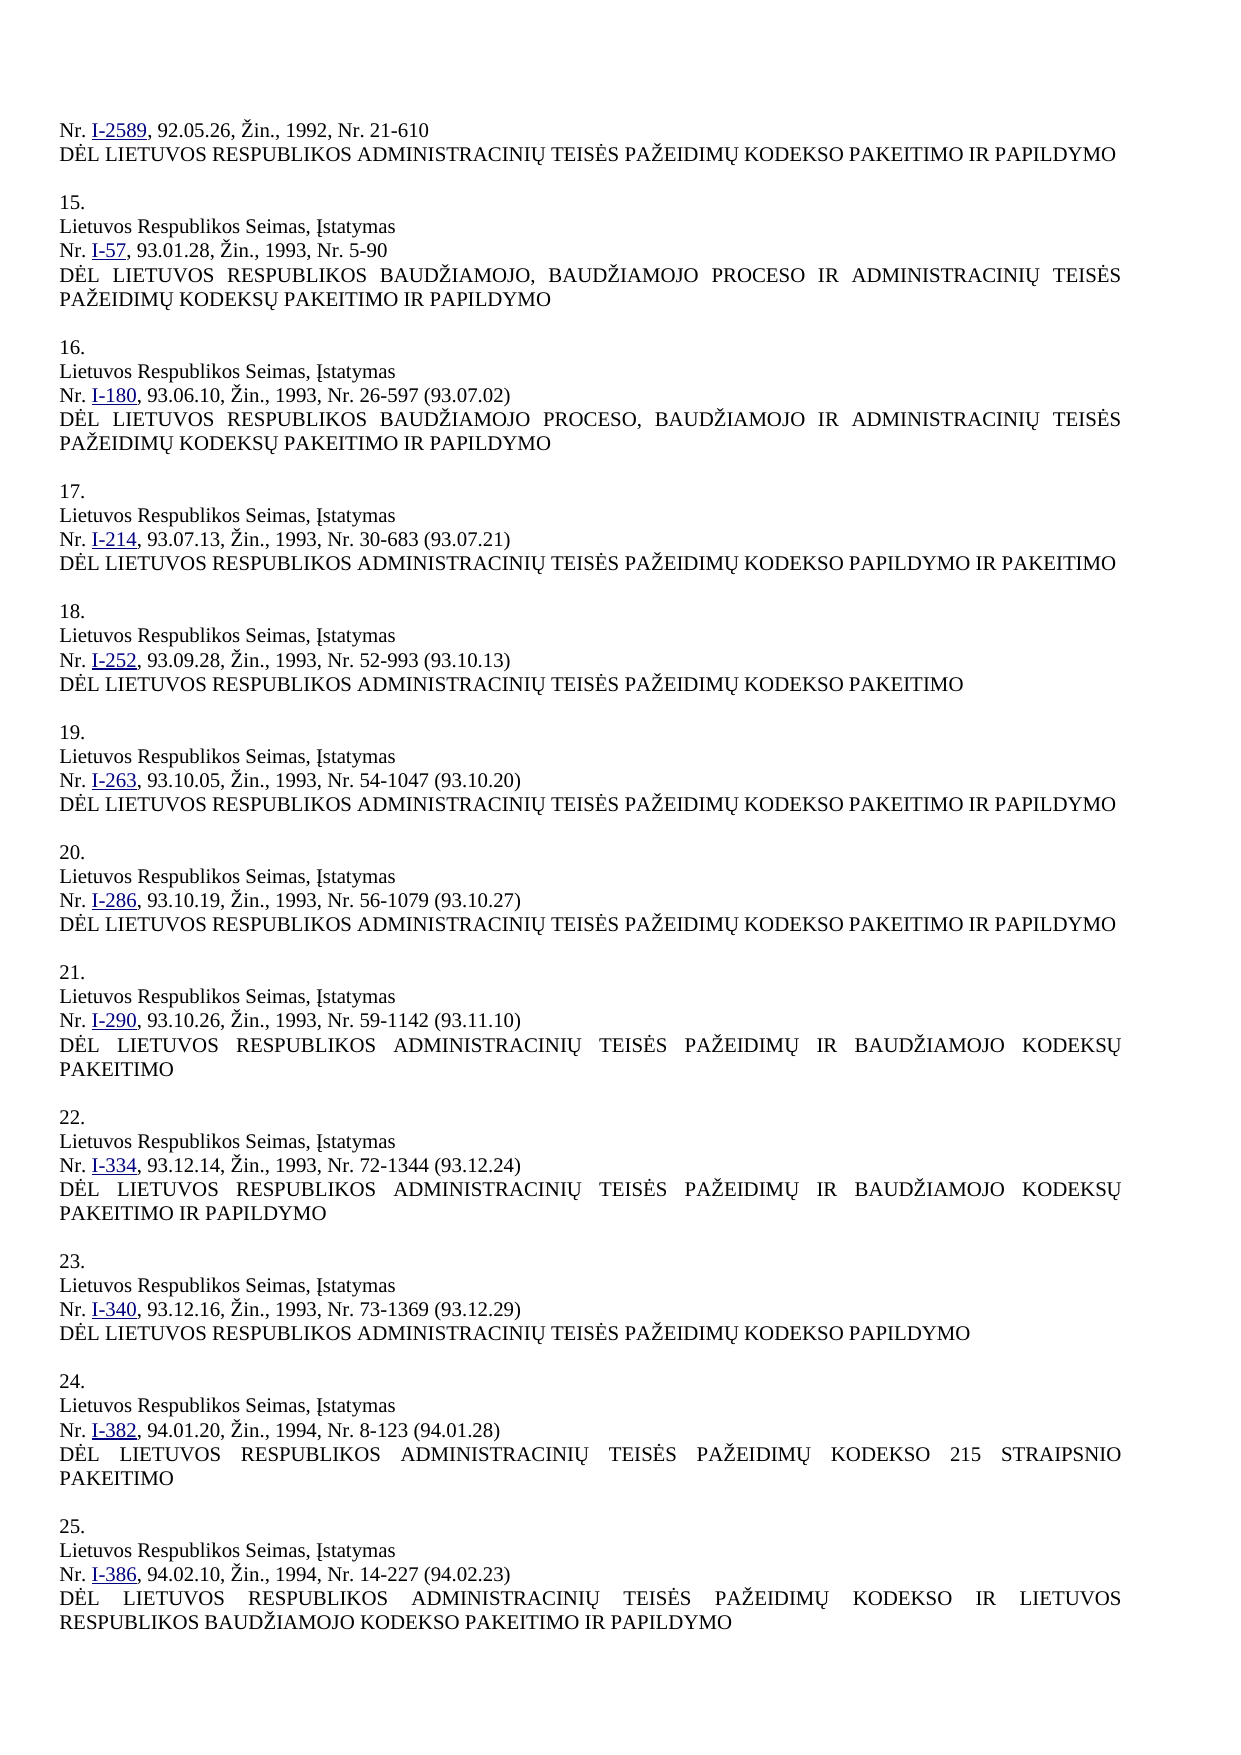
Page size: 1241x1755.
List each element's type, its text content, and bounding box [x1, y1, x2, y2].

text Nr. I-2589, 92.05.26, Žin., 1992, Nr. 21-610 [59, 118, 1122, 142]
text DĖL LIETUVOS RESPUBLIKOS ADMINISTRACINIŲ TEISĖS PAŽEIDIMŲ KODEKSO PAPILDYMO [59, 1321, 1122, 1345]
text Nr. I-180, 93.06.10, Žin., 1993, Nr. 26-597 (93.07.02) [59, 383, 1122, 407]
text Lietuvos Respublikos Seimas, Įstatymas [59, 1538, 1122, 1562]
text Nr. I-334, 93.12.14, Žin., 1993, Nr. 72-1344 (93.12.24) [59, 1153, 1122, 1177]
text DĖL LIETUVOS RESPUBLIKOS ADMINISTRACINIŲ TEISĖS PAŽEIDIMŲ KODEKSO IR LIETUVOS RESPUBLIKOS BAUDŽIAMOJO KODEKSO PAKEITIMO IR PAPILDYMO [59, 1586, 1122, 1634]
text Nr. I-386, 94.02.10, Žin., 1994, Nr. 14-227 (94.02.23) [59, 1562, 1122, 1586]
text Lietuvos Respublikos Seimas, Įstatymas [59, 214, 1122, 238]
text 19. [59, 720, 1122, 744]
text Lietuvos Respublikos Seimas, Įstatymas [59, 359, 1122, 383]
text 18. [59, 599, 1122, 623]
text Lietuvos Respublikos Seimas, Įstatymas [59, 864, 1122, 888]
text 24. [59, 1369, 1122, 1393]
text Lietuvos Respublikos Seimas, Įstatymas [59, 1273, 1122, 1297]
text 20. [59, 840, 1122, 864]
text 25. [59, 1514, 1122, 1538]
text 15. [59, 190, 1122, 214]
text DĖL LIETUVOS RESPUBLIKOS ADMINISTRACINIŲ TEISĖS PAŽEIDIMŲ IR BAUDŽIAMOJO KODEKSŲ PAKEITIMO IR PAPILDYMO [59, 1177, 1122, 1225]
text Lietuvos Respublikos Seimas, Įstatymas [59, 744, 1122, 768]
text Lietuvos Respublikos Seimas, Įstatymas [59, 623, 1122, 647]
text DĖL LIETUVOS RESPUBLIKOS ADMINISTRACINIŲ TEISĖS PAŽEIDIMŲ IR BAUDŽIAMOJO KODEKSŲ PAKEITIMO [59, 1032, 1122, 1081]
text DĖL LIETUVOS RESPUBLIKOS ADMINISTRACINIŲ TEISĖS PAŽEIDIMŲ KODEKSO PAKEITIMO IR PAPILDYMO [59, 912, 1122, 936]
text Nr. I-382, 94.01.20, Žin., 1994, Nr. 8-123 (94.01.28) [59, 1417, 1122, 1442]
text DĖL LIETUVOS RESPUBLIKOS ADMINISTRACINIŲ TEISĖS PAŽEIDIMŲ KODEKSO PAPILDYMO IR PAKEITIMO [59, 551, 1122, 575]
text 22. [59, 1105, 1122, 1129]
text DĖL LIETUVOS RESPUBLIKOS ADMINISTRACINIŲ TEISĖS PAŽEIDIMŲ KODEKSO PAKEITIMO IR PAPILDYMO [59, 142, 1122, 166]
text Lietuvos Respublikos Seimas, Įstatymas [59, 1129, 1122, 1153]
text DĖL LIETUVOS RESPUBLIKOS ADMINISTRACINIŲ TEISĖS PAŽEIDIMŲ KODEKSO 215 STRAIPSNIO PAKEITIMO [59, 1442, 1122, 1490]
text Nr. I-290, 93.10.26, Žin., 1993, Nr. 59-1142 (93.11.10) [59, 1008, 1122, 1032]
text Lietuvos Respublikos Seimas, Įstatymas [59, 1393, 1122, 1417]
text Nr. I-252, 93.09.28, Žin., 1993, Nr. 52-993 (93.10.13) [59, 647, 1122, 672]
text Lietuvos Respublikos Seimas, Įstatymas [59, 984, 1122, 1008]
text DĖL LIETUVOS RESPUBLIKOS ADMINISTRACINIŲ TEISĖS PAŽEIDIMŲ KODEKSO PAKEITIMO [59, 672, 1122, 696]
text Nr. I-214, 93.07.13, Žin., 1993, Nr. 30-683 (93.07.21) [59, 527, 1122, 551]
text Nr. I-340, 93.12.16, Žin., 1993, Nr. 73-1369 (93.12.29) [59, 1297, 1122, 1321]
text Lietuvos Respublikos Seimas, Įstatymas [59, 503, 1122, 527]
text 17. [59, 479, 1122, 503]
text Nr. I-286, 93.10.19, Žin., 1993, Nr. 56-1079 (93.10.27) [59, 888, 1122, 912]
text DĖL LIETUVOS RESPUBLIKOS BAUDŽIAMOJO PROCESO, BAUDŽIAMOJO IR ADMINISTRACINIŲ TEISĖS PAŽEIDIMŲ KODEKSŲ PAKEITIMO IR PAPILDYMO [59, 407, 1122, 455]
text 21. [59, 960, 1122, 984]
text DĖL LIETUVOS RESPUBLIKOS BAUDŽIAMOJO, BAUDŽIAMOJO PROCESO IR ADMINISTRACINIŲ TEISĖS PAŽEIDIMŲ KODEKSŲ PAKEITIMO IR PAPILDYMO [59, 262, 1122, 311]
text Nr. I-263, 93.10.05, Žin., 1993, Nr. 54-1047 (93.10.20) [59, 768, 1122, 792]
text 16. [59, 335, 1122, 359]
text Nr. I-57, 93.01.28, Žin., 1993, Nr. 5-90 [59, 238, 1122, 262]
text 23. [59, 1249, 1122, 1273]
text DĖL LIETUVOS RESPUBLIKOS ADMINISTRACINIŲ TEISĖS PAŽEIDIMŲ KODEKSO PAKEITIMO IR PAPILDYMO [59, 792, 1122, 816]
